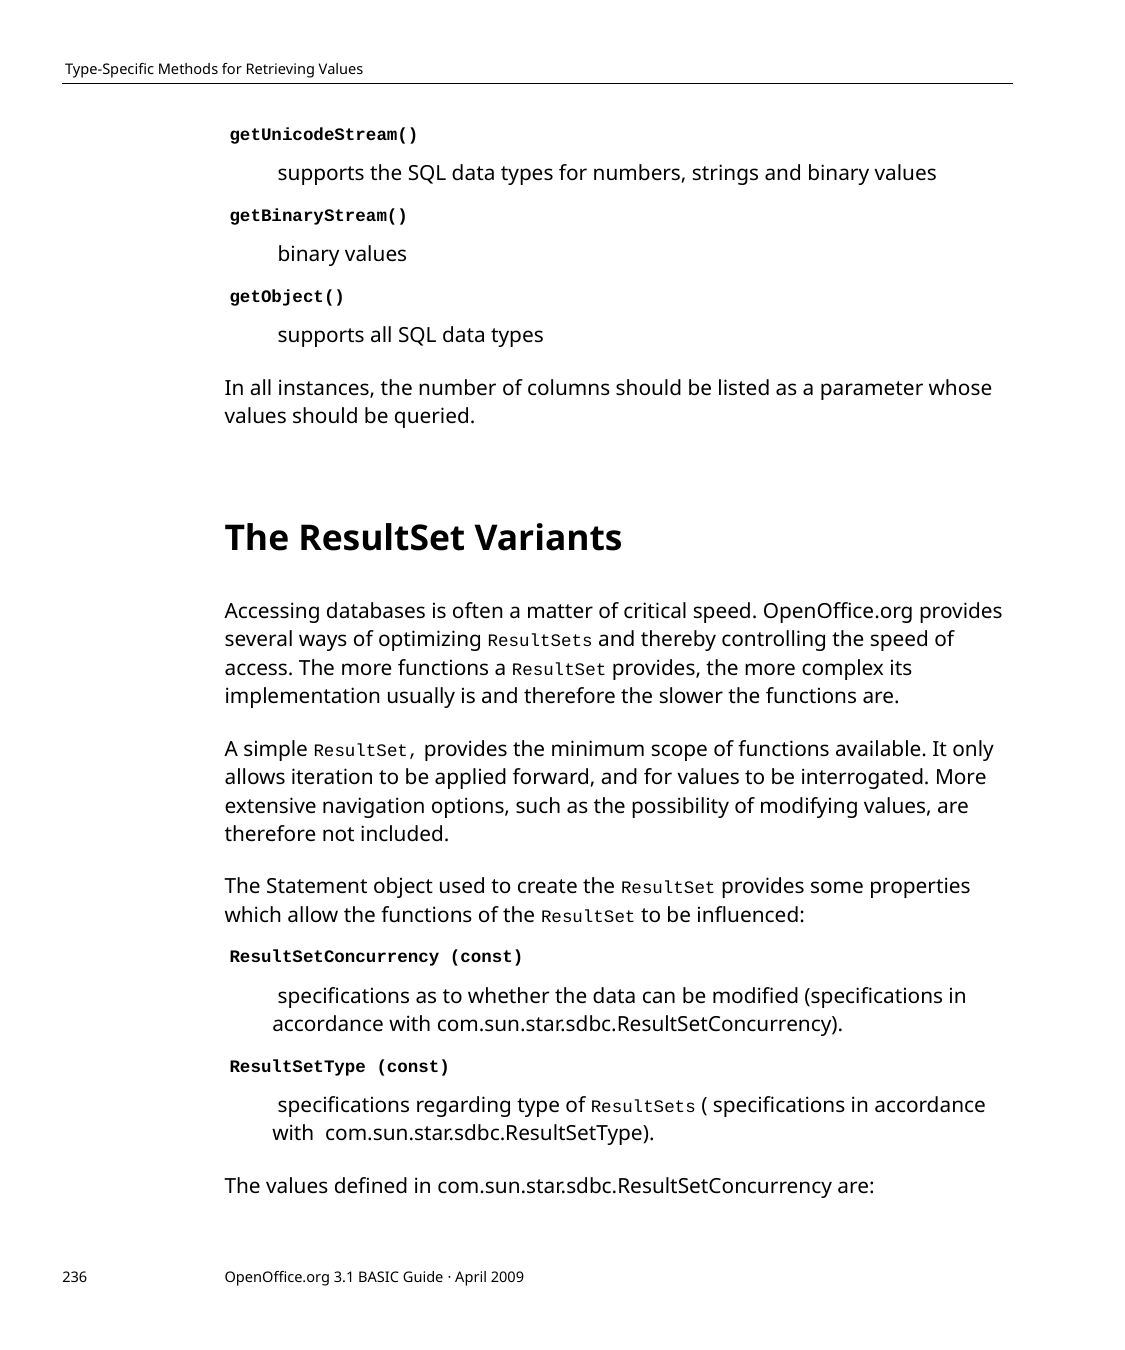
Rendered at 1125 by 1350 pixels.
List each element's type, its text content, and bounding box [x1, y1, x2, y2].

text In all instances, the number of columns should be listed as a parameter whose values should be queried. [224, 373, 1013, 429]
list ResultSetType (const) [224, 1050, 1013, 1078]
subtitle The ResultSet Variants [224, 512, 1013, 561]
text The Statement object used to create the ResultSet provides some properties which allow the functions of the ResultSet to be influenced: [224, 872, 1013, 928]
list supports all SQL data types [272, 320, 1013, 349]
list getBinaryStream() [224, 199, 1013, 227]
list specifications as to whether the data can be modified (specifications in accordance with com.sun.star.sdbc.ResultSetConcurrency). [272, 981, 1013, 1038]
list getObject() [224, 280, 1013, 308]
list binary values [272, 239, 1013, 268]
list ResultSetConcurrency (const) [224, 940, 1013, 969]
list supports the SQL data types for numbers, strings and binary values [272, 158, 1013, 187]
list specifications regarding type of ResultSets ( specifications in accordance with com.sun.star.sdbc.ResultSetType). [272, 1090, 1013, 1147]
text A simple ResultSet, provides the minimum scope of functions available. It only allows iteration to be applied forward, and for values to be interrogated. More extensive navigation options, such as the possibility of modifying values, are therefore not included. [224, 734, 1013, 848]
list getUnicodeStream() [224, 118, 1013, 147]
text Accessing databases is often a matter of critical speed. OpenOffice.org provides several ways of optimizing ResultSets and thereby controlling the speed of access. The more functions a ResultSet provides, the more complex its implementation usually is and therefore the slower the functions are. [224, 596, 1013, 710]
text The values defined in com.sun.star.sdbc.ResultSetConcurrency are: [224, 1171, 1013, 1199]
